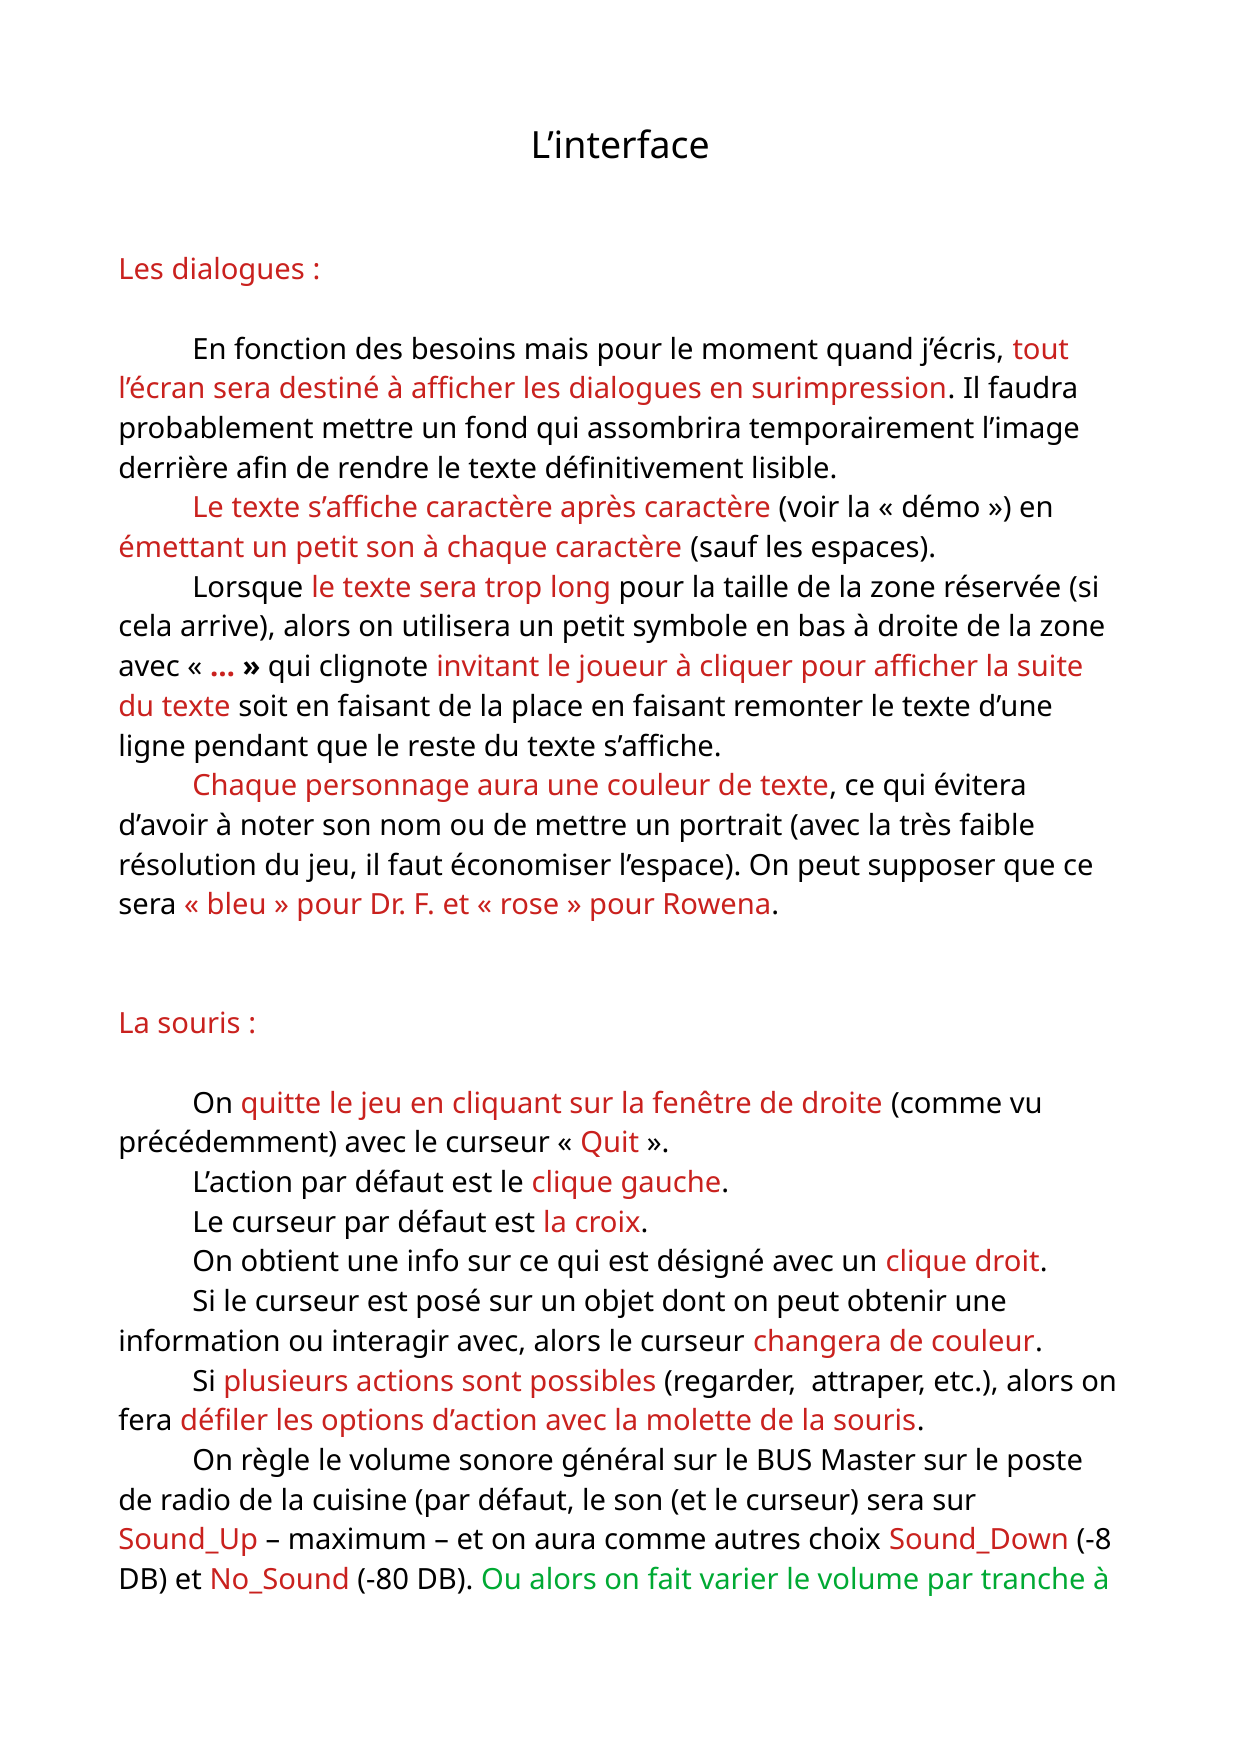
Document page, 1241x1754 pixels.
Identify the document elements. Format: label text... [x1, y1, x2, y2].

text Les dialogues : [118, 248, 1122, 288]
text On règle le volume sonore général sur le BUS Master sur le poste de radio de la cuisine (par défaut, le son (et le curseur) sera sur Sound_Up – maximum – et on aura comme autres choix Sound_Down (-8 DB) et No_Sound (-80 DB). Ou alors on fait varier le volume par tranche à [118, 1439, 1122, 1598]
text Le texte s’affiche caractère après caractère (voir la « démo ») en émettant un petit son à chaque caractère (sauf les espaces). [118, 487, 1122, 566]
text On quitte le jeu en cliquant sur la fenêtre de droite (comme vu précédemment) avec le curseur « Quit ». [118, 1082, 1122, 1161]
text La souris : [118, 1003, 1122, 1042]
text Lorsque le texte sera trop long pour la taille de la zone réservée (si cela arrive), alors on utilisera un petit symbole en bas à droite de la zone avec « … » qui clignote invitant le joueur à cliquer pour afficher la suite du texte soit en faisant de la place en faisant remonter le texte d’une ligne pendant que le reste du texte s’affiche. [118, 566, 1122, 764]
text Chaque personnage aura une couleur de texte, ce qui évitera d’avoir à noter son nom ou de mettre un portrait (avec la très faible résolution du jeu, il faut économiser l’espace). On peut supposer que ce sera « bleu » pour Dr. F. et « rose » pour Rowena. [118, 764, 1122, 923]
text Le curseur par défaut est la croix. [118, 1201, 1122, 1241]
text On obtient une info sur ce qui est désigné avec un clique droit. [118, 1241, 1122, 1280]
text L’action par défaut est le clique gauche. [118, 1161, 1122, 1201]
text En fonction des besoins mais pour le moment quand j’écris, tout l’écran sera destiné à afficher les dialogues en surimpression. Il faudra probablement mettre un fond qui assombrira temporairement l’image derrière afin de rendre le texte définitivement lisible. [118, 328, 1122, 487]
text L’interface [118, 118, 1122, 169]
text Si le curseur est posé sur un objet dont on peut obtenir une information ou interagir avec, alors le curseur changera de couleur. [118, 1280, 1122, 1360]
text Si plusieurs actions sont possibles (regarder, attraper, etc.), alors on fera défiler les options d’action avec la molette de la souris. [118, 1360, 1122, 1439]
